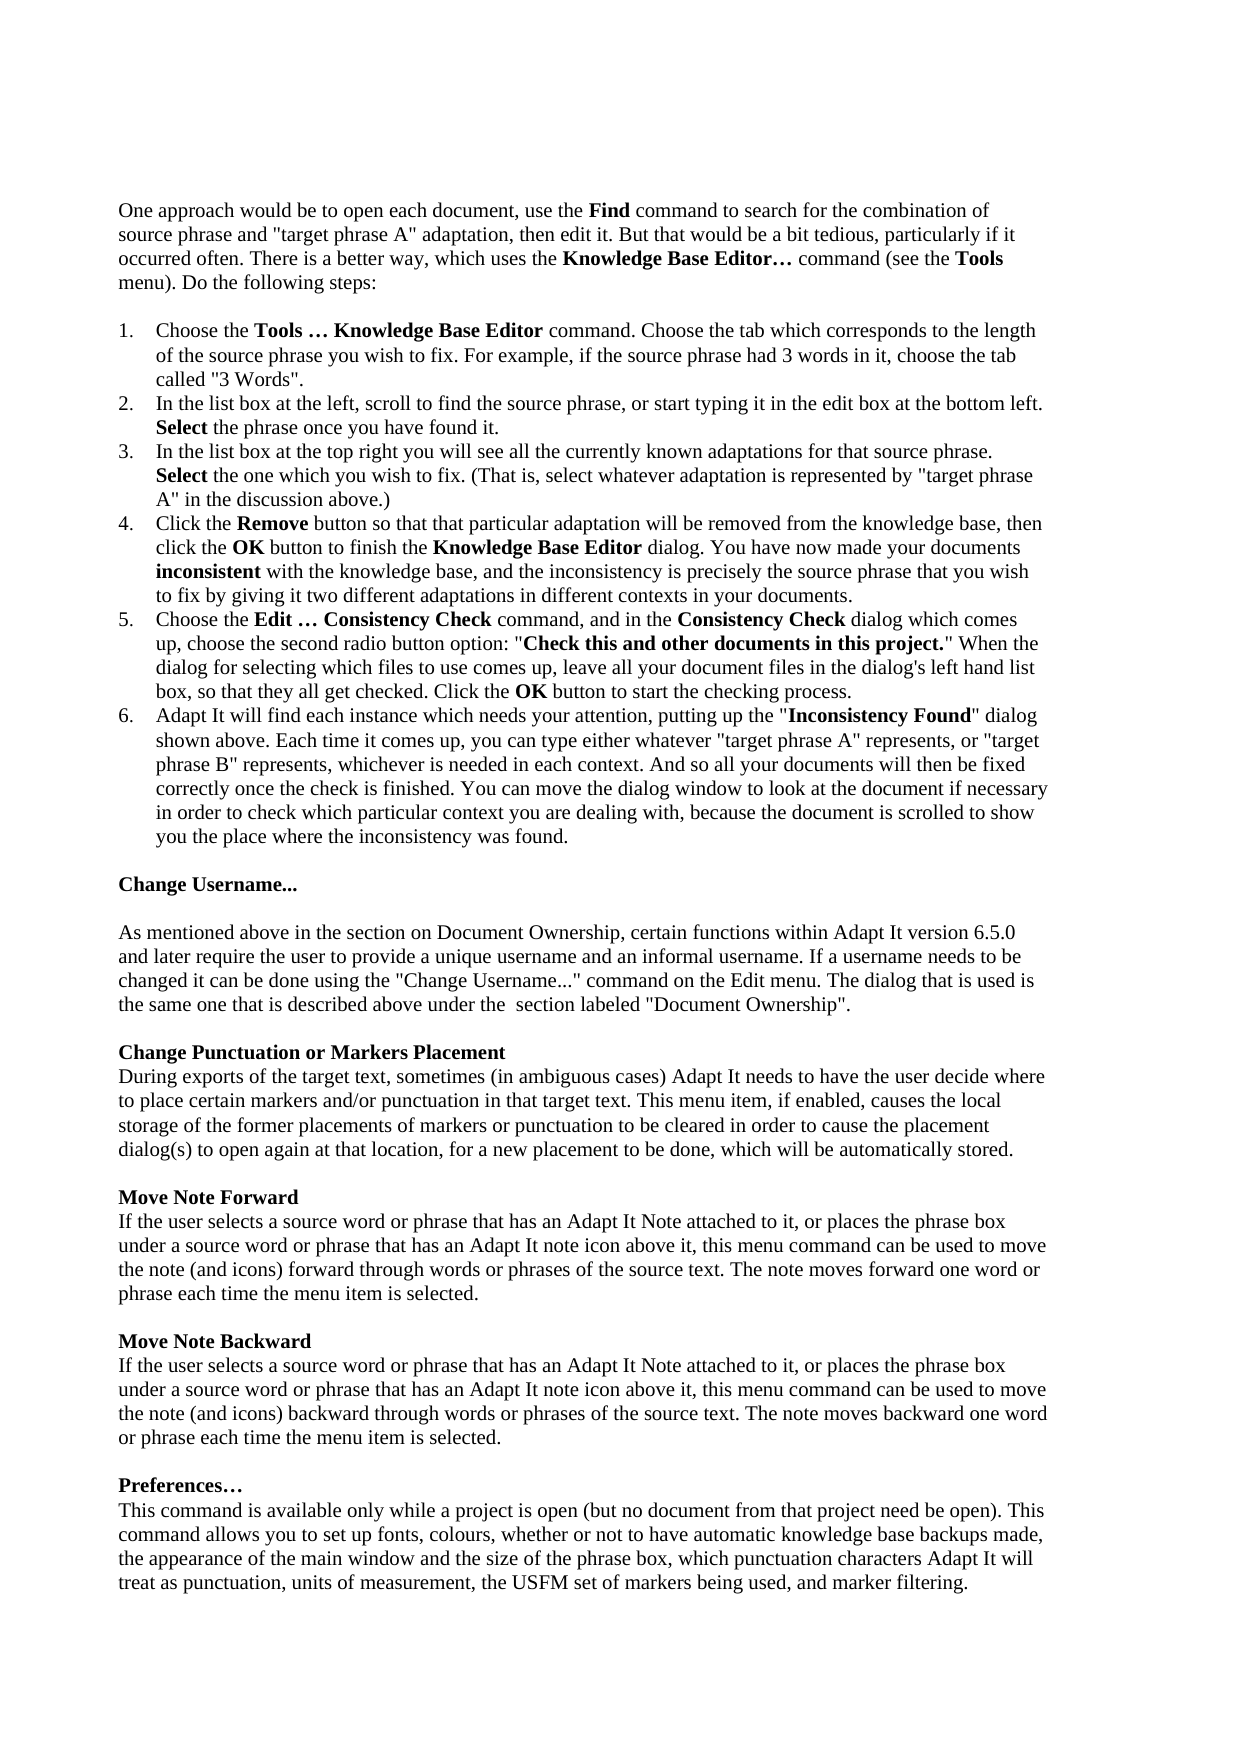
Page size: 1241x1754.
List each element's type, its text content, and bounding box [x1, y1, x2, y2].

text As mentioned above in the section on Document Ownership, certain functions within Adapt It version 6.5.0 and later require the user to provide a unique username and an informal username. If a username needs to be changed it can be done using the "Change Username..." command on the Edit menu. The dialog that is used is the same one that is described above under the section labeled "Document Ownership". [118, 920, 1048, 1016]
list Choose the Tools … Knowledge Base Editor command. Choose the tab which corresponds to the length of the source phrase you wish to fix. For example, if the source phrase had 3 words in it, choose the tab called "3 Words". [118, 318, 1048, 391]
text Move Note Backward [118, 1329, 1048, 1353]
list Choose the Edit … Consistency Check command, and in the Consistency Check dialog which comes up, choose the second radio button option: "Check this and other documents in this project." When the dialog for selecting which files to use comes up, leave all your document files in the dialog's left hand list box, so that they all get checked. Click the OK button to start the checking process. [118, 607, 1048, 703]
text Preferences… This command is available only while a project is open (but no document from that project need be open). This command allows you to set up fonts, colours, whether or not to have automatic knowledge base backups made, the appearance of the main window and the size of the phrase box, which punctuation characters Adapt It will treat as punctuation, units of measurement, the USFM set of markers being used, and marker filtering. [118, 1473, 1048, 1594]
text Move Note Forward [118, 1185, 1048, 1209]
text During exports of the target text, sometimes (in ambiguous cases) Adapt It needs to have the user decide where to place certain markers and/or punctuation in that target text. This menu item, if enabled, causes the local storage of the former placements of markers or punctuation to be cleared in order to cause the placement dialog(s) to open again at that location, for a new placement to be done, which will be automatically stored. [118, 1064, 1048, 1161]
list Adapt It will find each instance which needs your attention, putting up the "Inconsistency Found" dialog shown above. Each time it comes up, you can type either whatever "target phrase A" represents, or "target phrase B" represents, whichever is needed in each context. And so all your documents will then be fixed correctly once the check is finished. You can move the dialog window to look at the document if necessary in order to check which particular context you are dealing with, because the document is scrolled to show you the place where the inconsistency was found. [118, 703, 1048, 848]
text One approach would be to open each document, use the Find command to search for the combination of source phrase and "target phrase A" adaptation, then edit it. But that would be a bit tedious, particularly if it occurred often. There is a better way, which uses the Knowledge Base Editor… command (see the Tools menu). Do the following steps: [118, 198, 1048, 294]
list In the list box at the left, scroll to find the source phrase, or start typing it in the edit box at the bottom left. Select the phrase once you have found it. [118, 391, 1048, 439]
list In the list box at the top right you will see all the currently known adaptations for that source phrase. Select the one which you wish to fix. (That is, select whatever adaptation is represented by "target phrase A" in the discussion above.) [118, 439, 1048, 511]
list Click the Remove button so that that particular adaptation will be removed from the knowledge base, then click the OK button to finish the Knowledge Base Editor dialog. You have now made your documents inconsistent with the knowledge base, and the inconsistency is precisely the source phrase that you wish to fix by giving it two different adaptations in different contexts in your documents. [118, 511, 1048, 607]
text If the user selects a source word or phrase that has an Adapt It Note attached to it, or places the phrase box under a source word or phrase that has an Adapt It note icon above it, this menu command can be used to move the note (and icons) backward through words or phrases of the source text. The note moves backward one word or phrase each time the menu item is selected. [118, 1353, 1048, 1449]
text Change Punctuation or Markers Placement [118, 1040, 1048, 1064]
text If the user selects a source word or phrase that has an Adapt It Note attached to it, or places the phrase box under a source word or phrase that has an Adapt It note icon above it, this menu command can be used to move the note (and icons) forward through words or phrases of the source text. The note moves forward one word or phrase each time the menu item is selected. [118, 1209, 1048, 1305]
text Change Username... [118, 872, 1048, 896]
